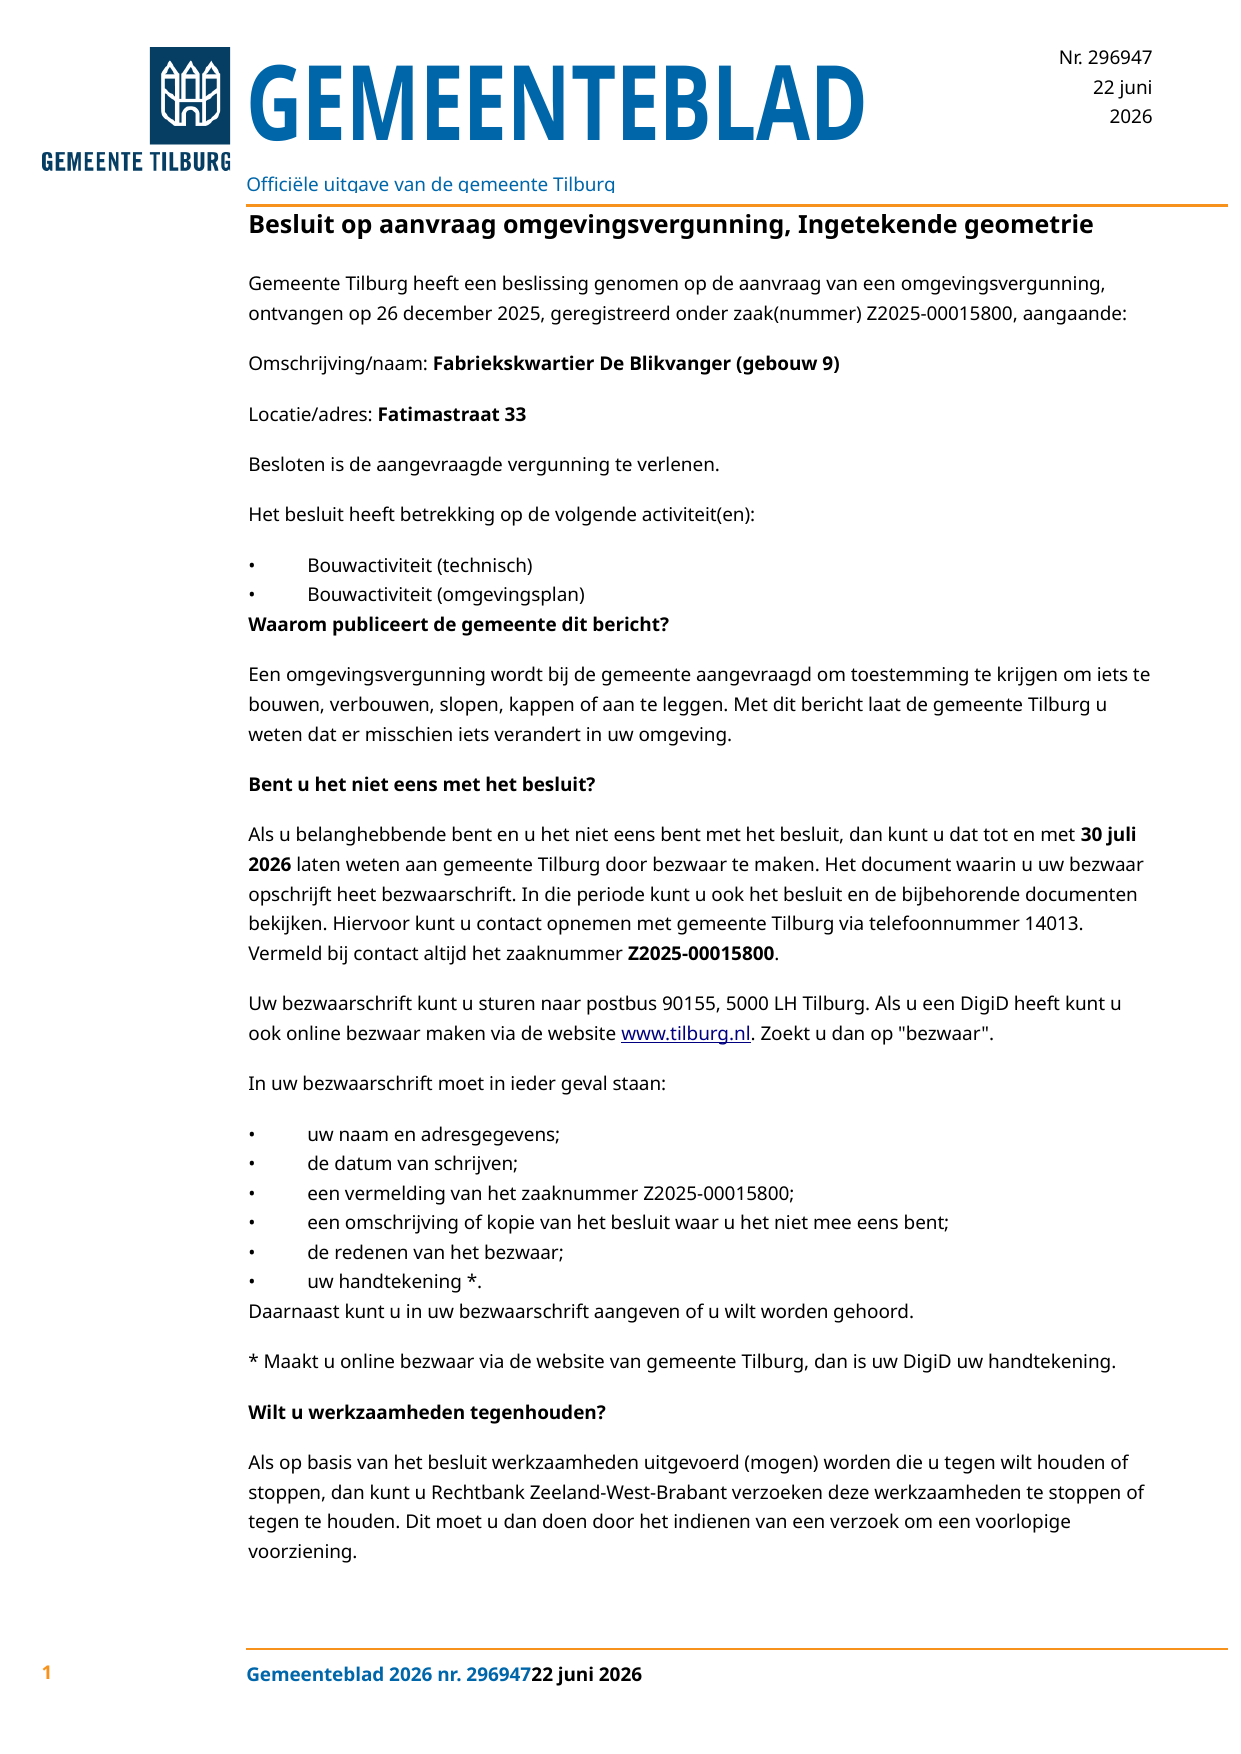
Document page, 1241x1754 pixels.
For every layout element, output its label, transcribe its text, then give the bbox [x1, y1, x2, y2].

text Waarom publiceert de gemeente dit bericht? [248, 611, 1152, 637]
text Daarnaast kunt u in uw bezwaarschrift aangeven of u wilt worden gehoord. [248, 1298, 1152, 1324]
list uw handtekening *. [248, 1269, 1152, 1294]
text In uw bezwaarschrift moet in ieder geval staan: [248, 1070, 1152, 1096]
text * Maakt u online bezwaar via de website van gemeente Tilburg, dan is uw DigiD uw handtekening. [248, 1349, 1152, 1374]
list Bouwactiviteit (omgevingsplan) [248, 582, 1152, 607]
text Locatie/adres: Fatimastraat 33 [248, 401, 1152, 426]
text Besluit op aanvraag omgevingsvergunning, Ingetekende geometrie [248, 207, 1152, 241]
text Als op basis van het besluit werkzaamheden uitgevoerd (mogen) worden die u tegen wilt houden of stoppen, dan kunt u Rechtbank Zeeland-West-Brabant verzoeken deze werkzaamheden te stoppen of tegen te houden. Dit moet u dan doen door het indienen van een verzoek om een voorlopige voorziening. [248, 1449, 1152, 1564]
list een omschrijving of kopie van het besluit waar u het niet mee eens bent; [248, 1209, 1152, 1235]
list de redenen van het bezwaar; [248, 1239, 1152, 1265]
text Omschrijving/naam: Fabriekskwartier De Blikvanger (gebouw 9) [248, 350, 1152, 376]
picture [41, 47, 231, 172]
text Uw bezwaarschrift kunt u sturen naar postbus 90155, 5000 LH Tilburg. Als u een DigiD heeft kunt u ook online bezwaar maken via de website www.tilburg.nl. Zoekt u dan op "bezwaar". [248, 990, 1152, 1046]
list de datum van schrijven; [248, 1150, 1152, 1176]
text Besloten is de aangevraagde vergunning te verlenen. [248, 451, 1152, 477]
list een vermelding van het zaaknummer Z2025-00015800; [248, 1180, 1152, 1206]
list uw naam en adresgegevens; [248, 1121, 1152, 1146]
text Gemeente Tilburg heeft een beslissing genomen op de aanvraag van een omgevingsvergunning, ontvangen op 26 december 2025, geregistreerd onder zaak(nummer) Z2025-00015800, aangaande: [248, 270, 1152, 326]
text Wilt u werkzaamheden tegenhouden? [248, 1399, 1152, 1425]
list Bouwactiviteit (technisch) [248, 552, 1152, 578]
text Het besluit heeft betrekking op de volgende activiteit(en): [248, 502, 1152, 527]
text Bent u het niet eens met het besluit? [248, 771, 1152, 797]
text Als u belanghebbende bent en u het niet eens bent met het besluit, dan kunt u dat tot en met 30 juli 2026 laten weten aan gemeente Tilburg door bezwaar te maken. Het document waarin u uw bezwaar opschrijft heet bezwaarschrift. In die periode kunt u ook het besluit en de bijbehorende documenten bekijken. Hiervoor kunt u contact opnemen met gemeente Tilburg via telefoonnummer 14013. Vermeld bij contact altijd het zaaknummer Z2025-00015800. [248, 822, 1152, 966]
text Een omgevingsvergunning wordt bij de gemeente aangevraagd om toestemming te krijgen om iets te bouwen, verbouwen, slopen, kappen of aan te leggen. Met dit bericht laat de gemeente Tilburg u weten dat er misschien iets verandert in uw omgeving. [248, 662, 1152, 746]
